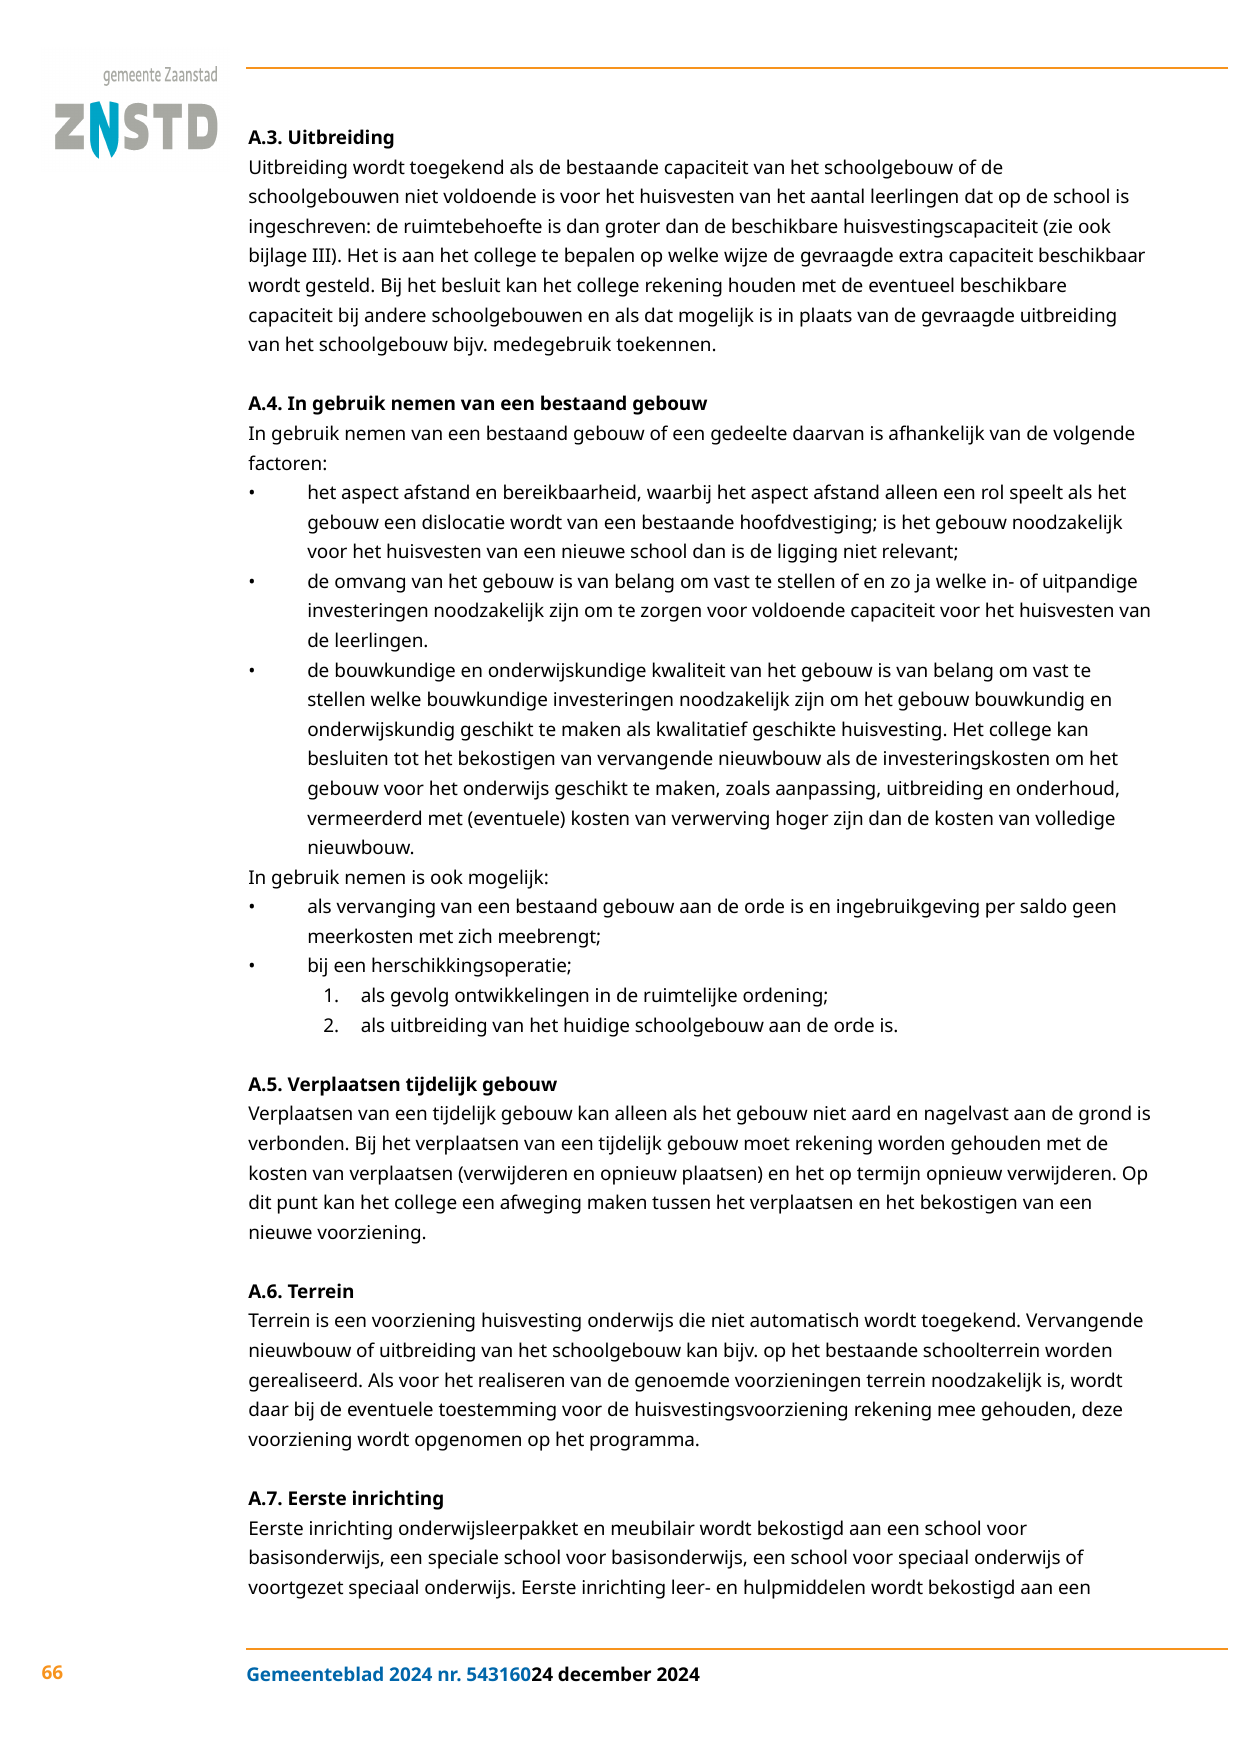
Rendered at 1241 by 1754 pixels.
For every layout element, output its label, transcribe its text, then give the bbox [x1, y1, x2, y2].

text Verplaatsen van een tijdelijk gebouw kan alleen als het gebouw niet aard en nagelvast aan de grond is verbonden. Bij het verplaatsen van een tijdelijk gebouw moet rekening worden gehouden met de kosten van verplaatsen (verwijderen en opnieuw plaatsen) en het op termijn opnieuw verwijderen. Op dit punt kan het college een afweging maken tussen het verplaatsen en het bekostigen van een nieuwe voorziening. [248, 1101, 1152, 1245]
list als uitbreiding van het huidige schoolgebouw aan de orde is. [323, 1012, 1152, 1038]
list bij een herschikkingsoperatie; [248, 953, 1152, 978]
text In gebruik nemen van een bestaand gebouw of een gedeelte daarvan is afhankelijk van de volgende factoren: [248, 420, 1152, 476]
text A.6. Terrein [248, 1278, 1152, 1304]
text A.4. In gebruik nemen van een bestaand gebouw [248, 391, 1152, 416]
text A.5. Verplaatsen tijdelijk gebouw [248, 1071, 1152, 1097]
list als vervanging van een bestaand gebouw aan de orde is en ingebruikgeving per saldo geen meerkosten met zich meebrengt; [248, 893, 1152, 949]
text A.3. Uitbreiding [248, 124, 1152, 150]
text Terrein is een voorziening huisvesting onderwijs die niet automatisch wordt toegekend. Vervangende nieuwbouw of uitbreiding van het schoolgebouw kan bijv. op het bestaande schoolterrein worden gerealiseerd. Als voor het realiseren van de genoemde voorzieningen terrein noodzakelijk is, wordt daar bij de eventuele toestemming voor de huisvestingsvoorziening rekening mee gehouden, deze voorziening wordt opgenomen op het programma. [248, 1308, 1152, 1452]
list de omvang van het gebouw is van belang om vast te stellen of en zo ja welke in- of uitpandige investeringen noodzakelijk zijn om te zorgen voor voldoende capaciteit voor het huisvesten van de leerlingen. [248, 568, 1152, 653]
list als gevolg ontwikkelingen in de ruimtelijke ordening; [323, 982, 1152, 1008]
text Eerste inrichting onderwijsleerpakket en meubilair wordt bekostigd aan een school voor basisonderwijs, een speciale school voor basisonderwijs, een school voor speciaal onderwijs of voortgezet speciaal onderwijs. Eerste inrichting leer- en hulpmiddelen wordt bekostigd aan een [248, 1515, 1152, 1600]
list de bouwkundige en onderwijskundige kwaliteit van het gebouw is van belang om vast te stellen welke bouwkundige investeringen noodzakelijk zijn om het gebouw bouwkundig en onderwijskundig geschikt te maken als kwalitatief geschikte huisvesting. Het college kan besluiten tot het bekostigen van vervangende nieuwbouw als de investeringskosten om het gebouw voor het onderwijs geschikt te maken, zoals aanpassing, uitbreiding en onderhoud, vermeerderd met (eventuele) kosten van verwerving hoger zijn dan de kosten van volledige nieuwbouw. [248, 657, 1152, 860]
text Uitbreiding wordt toegekend als de bestaande capaciteit van het schoolgebouw of de schoolgebouwen niet voldoende is voor het huisvesten van het aantal leerlingen dat op de school is ingeschreven: de ruimtebehoefte is dan groter dan de beschikbare huisvestingscapaciteit (zie ook bijlage III). Het is aan het college te bepalen op welke wijze de gevraagde extra capaciteit beschikbaar wordt gesteld. Bij het besluit kan het college rekening houden met de eventueel beschikbare capaciteit bij andere schoolgebouwen en als dat mogelijk is in plaats van de gevraagde uitbreiding van het schoolgebouw bijv. medegebruik toekennen. [248, 154, 1152, 357]
picture [41, 47, 231, 172]
text In gebruik nemen is ook mogelijk: [248, 864, 1152, 890]
list het aspect afstand en bereikbaarheid, waarbij het aspect afstand alleen een rol speelt als het gebouw een dislocatie wordt van een bestaande hoofdvestiging; is het gebouw noodzakelijk voor het huisvesten van een nieuwe school dan is de ligging niet relevant; [248, 479, 1152, 564]
text A.7. Eerste inrichting [248, 1485, 1152, 1511]
